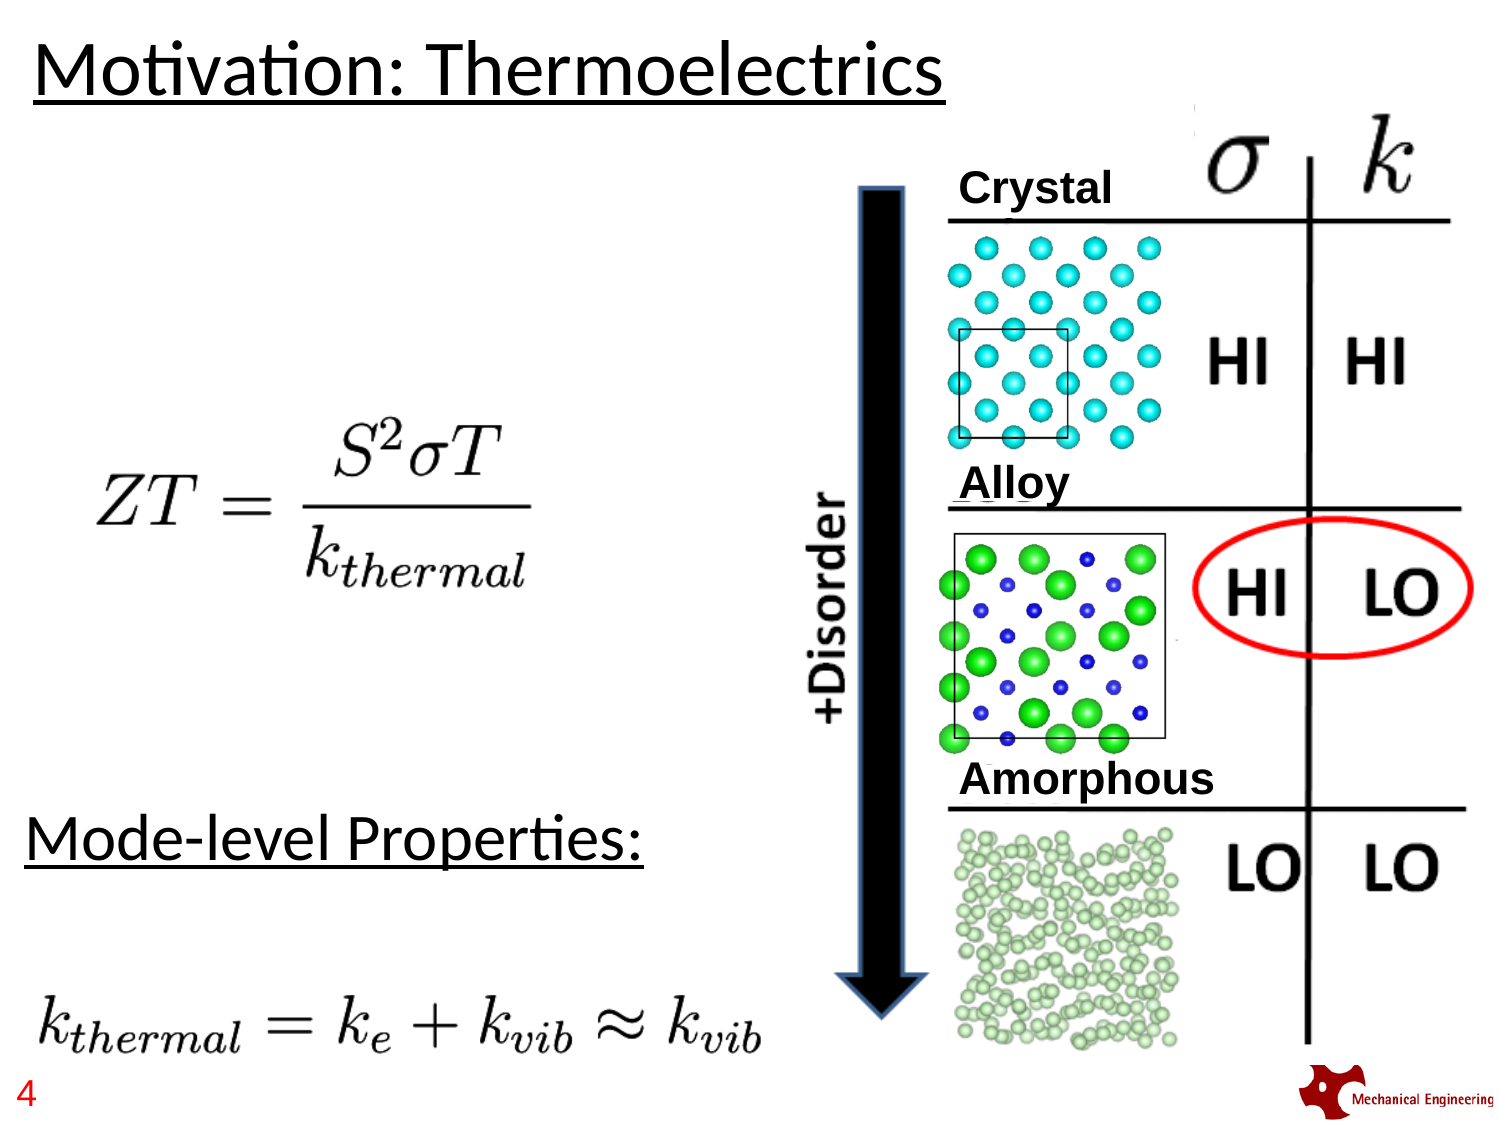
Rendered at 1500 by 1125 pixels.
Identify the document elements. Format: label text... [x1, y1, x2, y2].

picture [90, 389, 541, 627]
picture [795, 102, 1499, 1120]
text_box Amorphous [943, 745, 1289, 812]
text_box Crystal [943, 154, 1289, 221]
text_box Alloy [943, 450, 1289, 517]
text_box Mode-level Properties: [24, 798, 790, 891]
title Motivation: Thermoelectrics [17, 24, 1368, 127]
picture [16, 969, 767, 1080]
